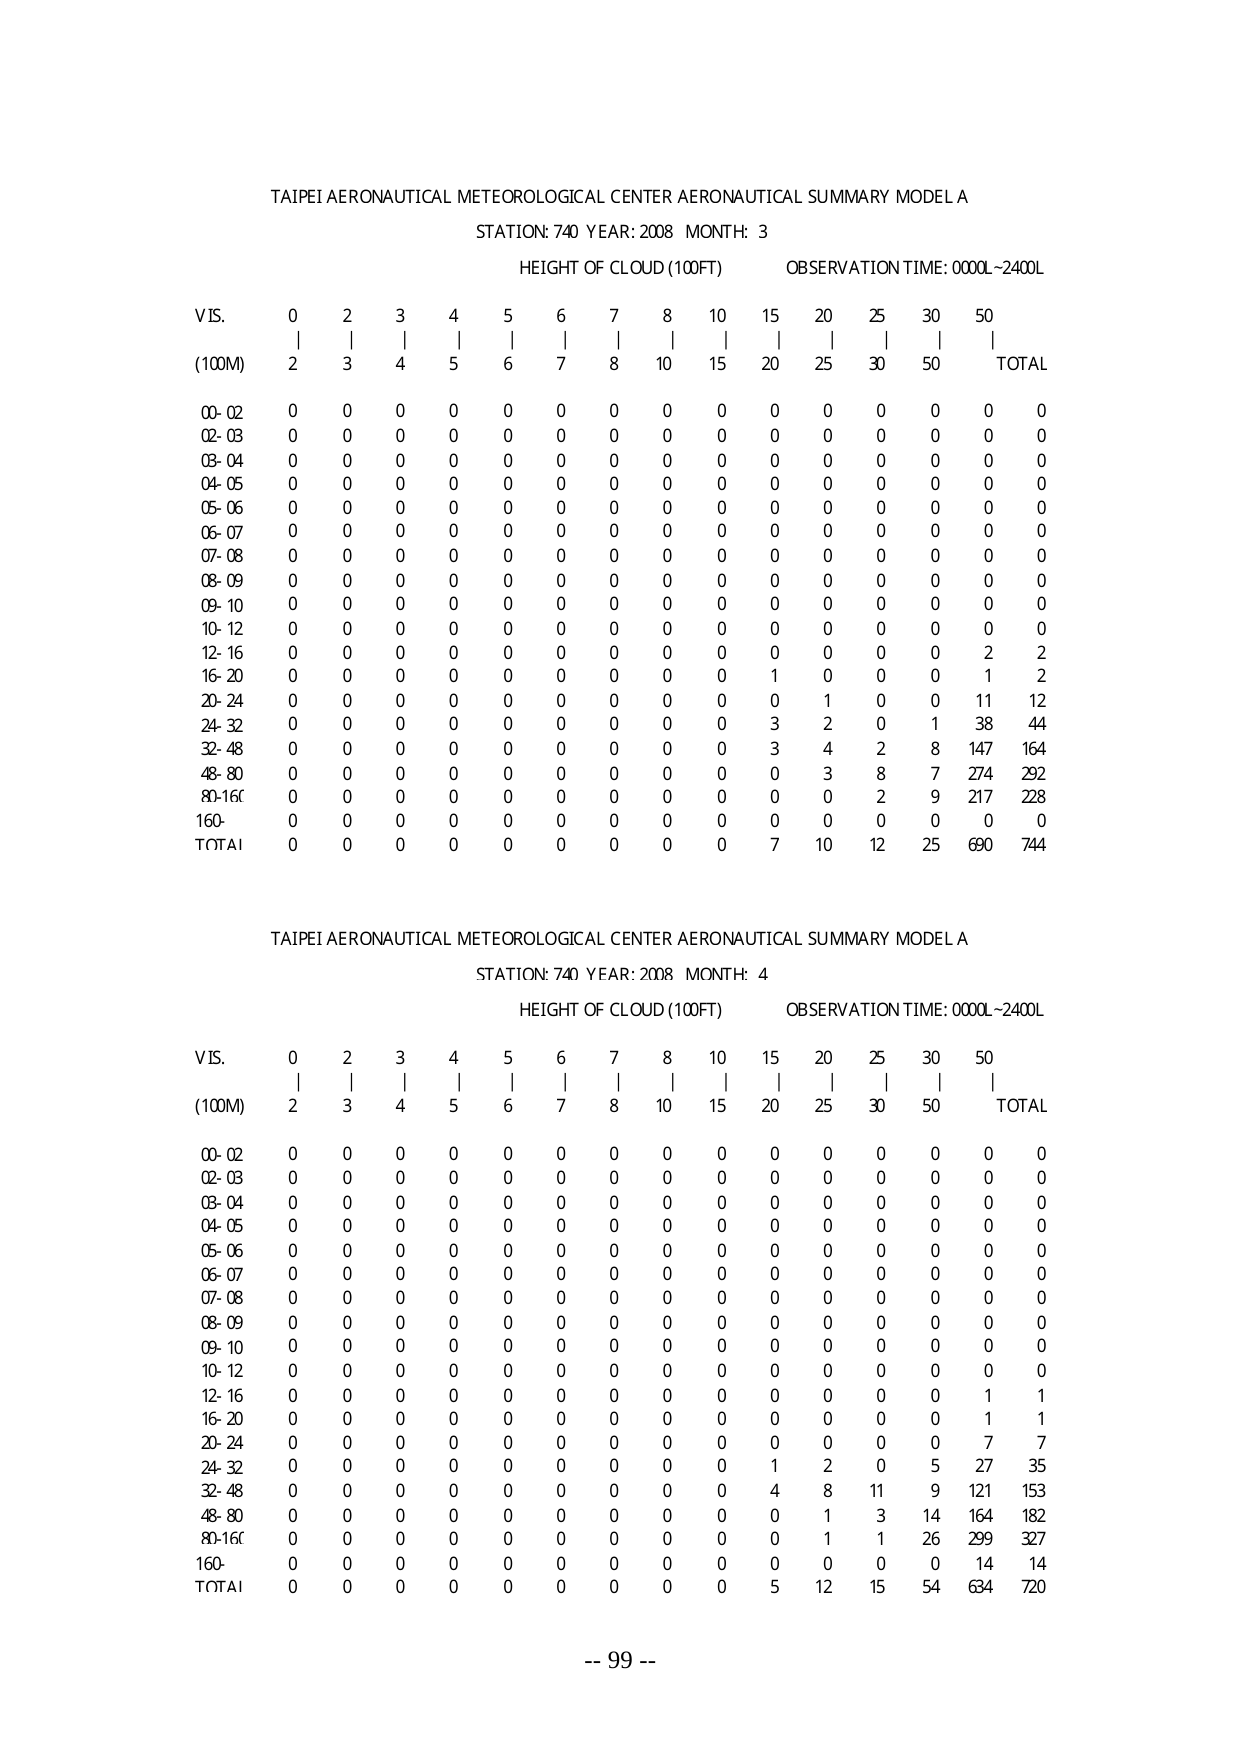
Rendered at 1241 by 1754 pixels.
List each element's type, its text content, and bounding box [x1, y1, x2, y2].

text -- 99 -- [543, 1637, 697, 1674]
